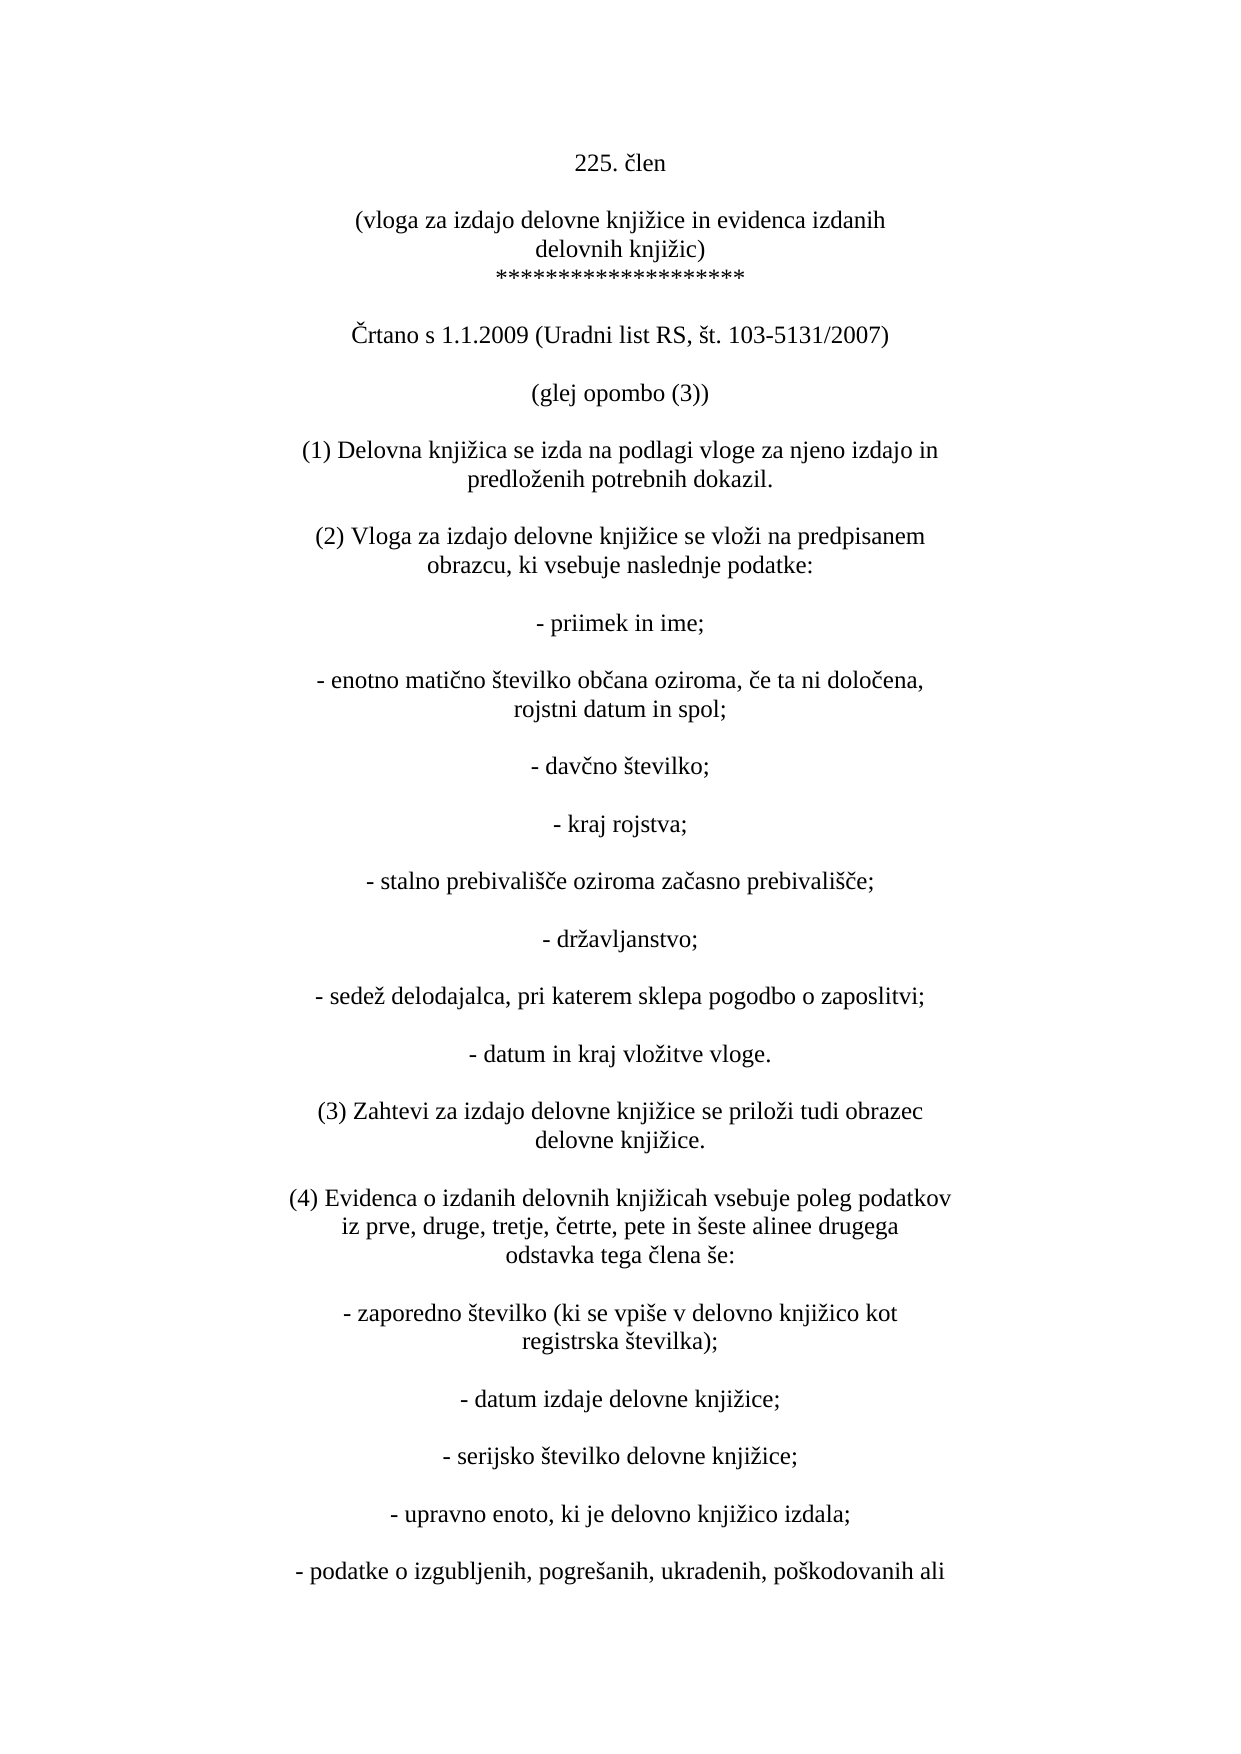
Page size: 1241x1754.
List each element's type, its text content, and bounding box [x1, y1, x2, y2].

table_header ******************** Črtano s 1.1.2009 (Uradni list RS, št. 103-5131/2007) (glej opombo (3)) (1) Delovna knjižica se izda na podlagi vloge za njeno izdajo in predloženih potrebnih dokazil. (2) Vloga za izdajo delovne knjižice se vloži na predpisanem obrazcu, ki vsebuje naslednje podatke: - priimek in ime; - enotno matično številko občana oziroma, če ta ni določena, rojstni datum in spol; - davčno številko; - kraj rojstva; - stalno prebivališče oziroma začasno prebivališče; - državljanstvo; - sedež delodajalca, pri katerem sklepa pogodbo o zaposlitvi; - datum in kraj vložitve vloge. (3) Zahtevi za izdajo delovne knjižice se priloži tudi obrazec delovne knjižice. (4) Evidenca o izdanih delovnih knjižicah vsebuje poleg podatkov iz prve, druge, tretje, četrte, pete in šeste alinee drugega odstavka tega člena še: - zaporedno številko (ki se vpiše v delovno knjižico kot registrska številka); - datum izdaje delovne knjižice; - serijsko številko delovne knjižice; - upravno enoto, ki je delovno knjižico izdala; - podatke o izgubljenih, pogrešanih, ukradenih, poškodovanih ali [138, 263, 1102, 1585]
table_header 225. člen (vloga za izdajo delovne knjižice in evidenca izdanih delovnih knjižic) [138, 148, 1102, 263]
